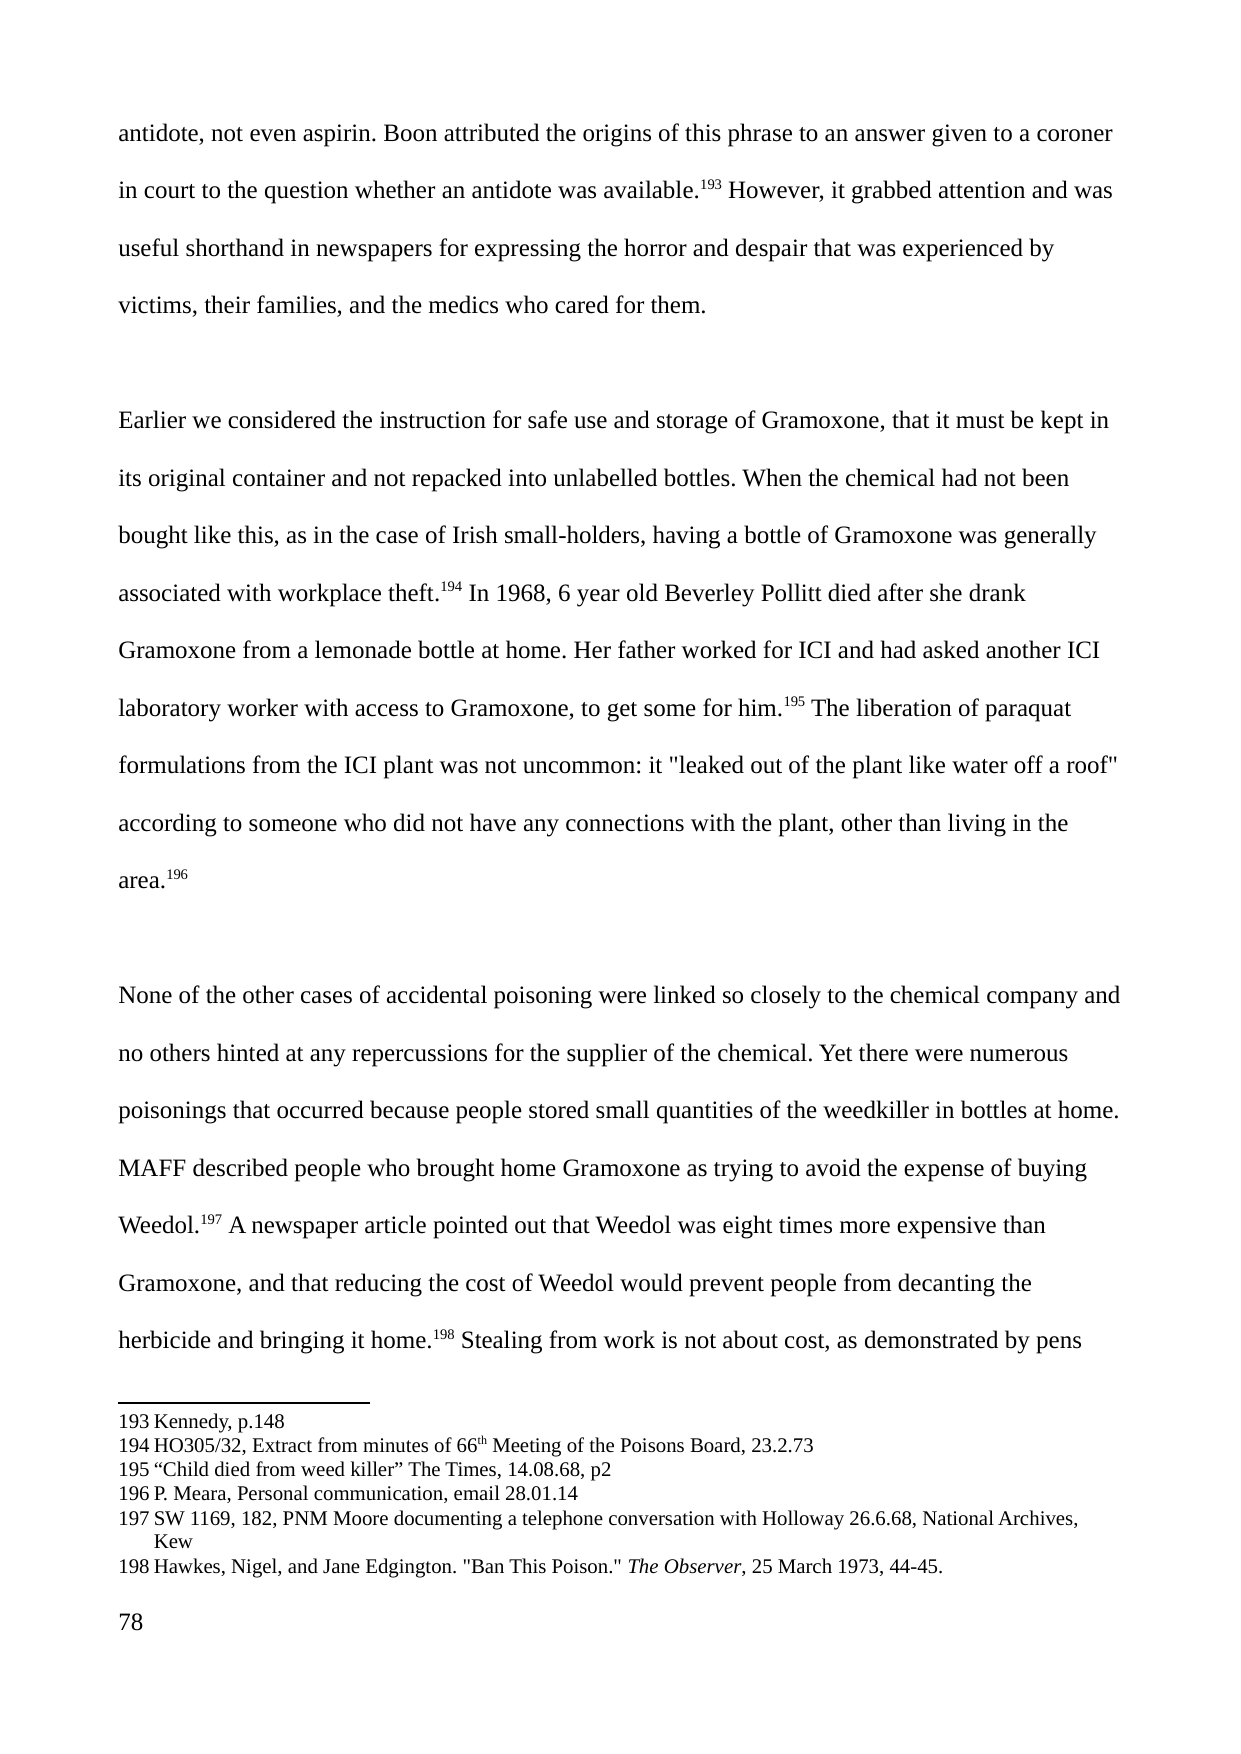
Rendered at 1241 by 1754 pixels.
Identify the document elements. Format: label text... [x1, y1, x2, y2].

text HO305/32, Extract from minutes of 66th Meeting of the Poisons Board, 23.2.73 [118, 1433, 1122, 1457]
text Hawkes, Nigel, and Jane Edgington. "Ban This Poison." The Observer, 25 March 1973, 44-45. [118, 1553, 1122, 1578]
text None of the other cases of accidental poisoning were linked so closely to the chemical company and no others hinted at any repercussions for the supplier of the chemical. Yet there were numerous poisonings that occurred because people stored small quantities of the weedkiller in bottles at home. MAFF described people who brought home Gramoxone as trying to avoid the expense of buying Weedol. A newspaper article pointed out that Weedol was eight times more expensive than Gramoxone, and that reducing the cost of Weedol would prevent people from decanting the herbicide and bringing it home. Stealing from work is not about cost, as demonstrated by pens [118, 981, 1122, 1354]
text Earlier we considered the instruction for safe use and storage of Gramoxone, that it must be kept in its original container and not repacked into unlabelled bottles. When the chemical had not been bought like this, as in the case of Irish small-holders, having a bottle of Gramoxone was generally associated with workplace theft. In 1968, 6 year old Beverley Pollitt died after she drank Gramoxone from a lemonade bottle at home. Her father worked for ICI and had asked another ICI laboratory worker with access to Gramoxone, to get some for him. The liberation of paraquat formulations from the ICI plant was not uncommon: it "leaked out of the plant like water off a roof" according to someone who did not have any connections with the plant, other than living in the area. [118, 406, 1122, 894]
text antidote, not even aspirin. Boon attributed the origins of this phrase to an answer given to a coroner in court to the question whether an antidote was available. However, it grabbed attention and was useful shorthand in newspapers for expressing the horror and despair that was experienced by victims, their families, and the medics who cared for them. [118, 118, 1122, 319]
text SW 1169, 182, PNM Moore documenting a telephone conversation with Holloway 26.6.68, National Archives, Kew [118, 1505, 1122, 1553]
text “Child died from weed killer” The Times, 14.08.68, p2 [118, 1457, 1122, 1481]
text P. Meara, Personal communication, email 28.01.14 [118, 1481, 1122, 1505]
text Kennedy, p.148 [118, 1409, 1122, 1433]
